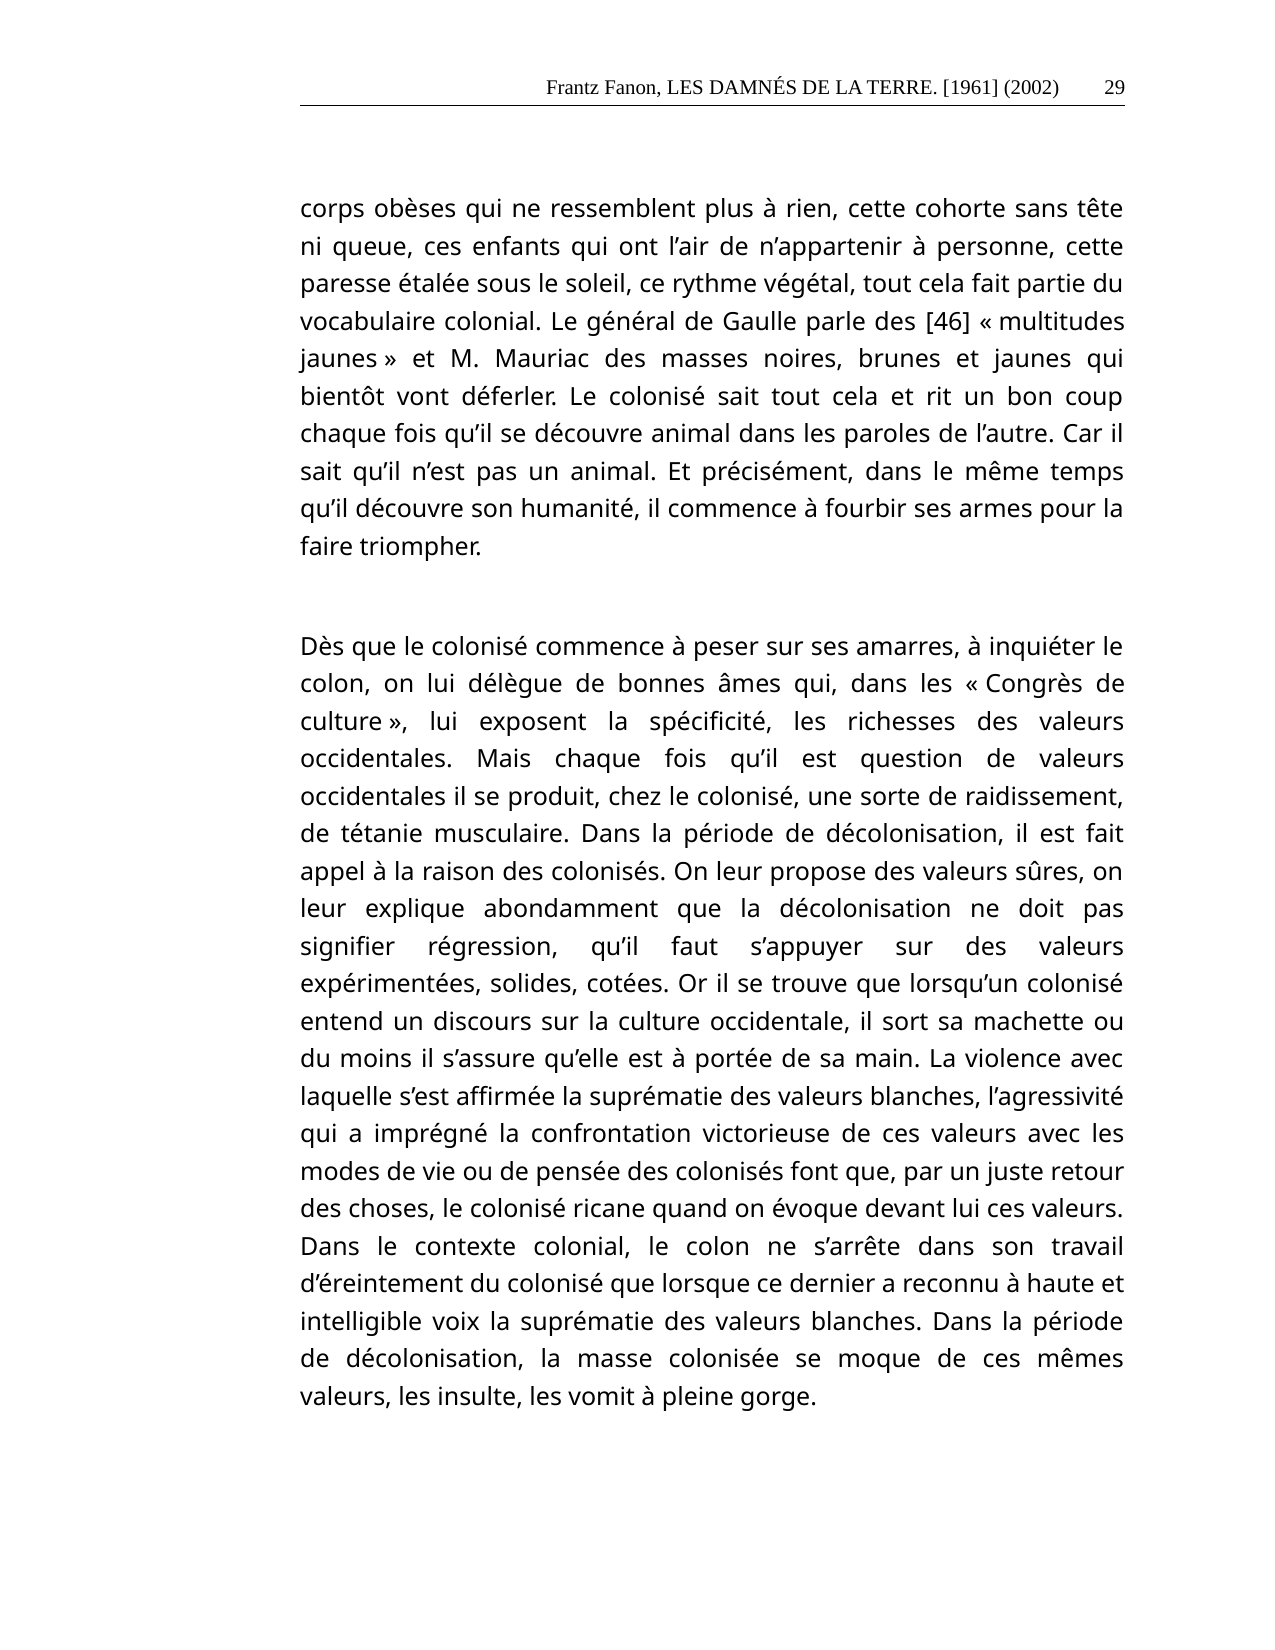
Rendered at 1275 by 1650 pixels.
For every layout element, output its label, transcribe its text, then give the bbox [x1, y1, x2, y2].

text Dès que le colonisé commence à peser sur ses amarres, à inquiéter le colon, on lui délègue de bonnes âmes qui, dans les « Congrès de culture », lui exposent la spécificité, les richesses des valeurs occidentales. Mais chaque fois qu’il est question de valeurs occidentales il se produit, chez le colonisé, une sorte de raidissement, de tétanie musculaire. Dans la période de décolonisation, il est fait appel à la raison des colonisés. On leur propose des valeurs sûres, on leur explique abondamment que la décolonisation ne doit pas signifier régression, qu’il faut s’appuyer sur des valeurs expérimentées, solides, cotées. Or il se trouve que lorsqu’un colonisé entend un discours sur la culture occidentale, il sort sa machette ou du moins il s’assure qu’elle est à portée de sa main. La violence avec laquelle s’est affirmée la suprématie des valeurs blanches, l’agressivité qui a imprégné la confrontation victorieuse de ces valeurs avec les modes de vie ou de pensée des colonisés font que, par un juste retour des choses, le colonisé ricane quand on évoque devant lui ces valeurs. Dans le contexte colonial, le colon ne s’arrête dans son travail d’éreintement du colonisé que lorsque ce dernier a reconnu à haute et intelligible voix la suprématie des valeurs blanches. Dans la période de décolonisation, la masse colonisée se moque de ces mêmes valeurs, les insulte, les vomit à pleine gorge. [300, 625, 1125, 1412]
text corps obèses qui ne ressemblent plus à rien, cette cohorte sans tête ni queue, ces enfants qui ont l’air de n’appartenir à personne, cette paresse étalée sous le soleil, ce rythme végétal, tout cela fait partie du vocabulaire colonial. Le général de Gaulle parle des [46] « multitudes jaunes » et M. Mauriac des masses noires, brunes et jaunes qui bientôt vont déferler. Le colonisé sait tout cela et rit un bon coup chaque fois qu’il se découvre animal dans les paroles de l’autre. Car il sait qu’il n’est pas un animal. Et précisément, dans le même temps qu’il découvre son humanité, il commence à fourbir ses armes pour la faire triompher. [300, 187, 1125, 562]
